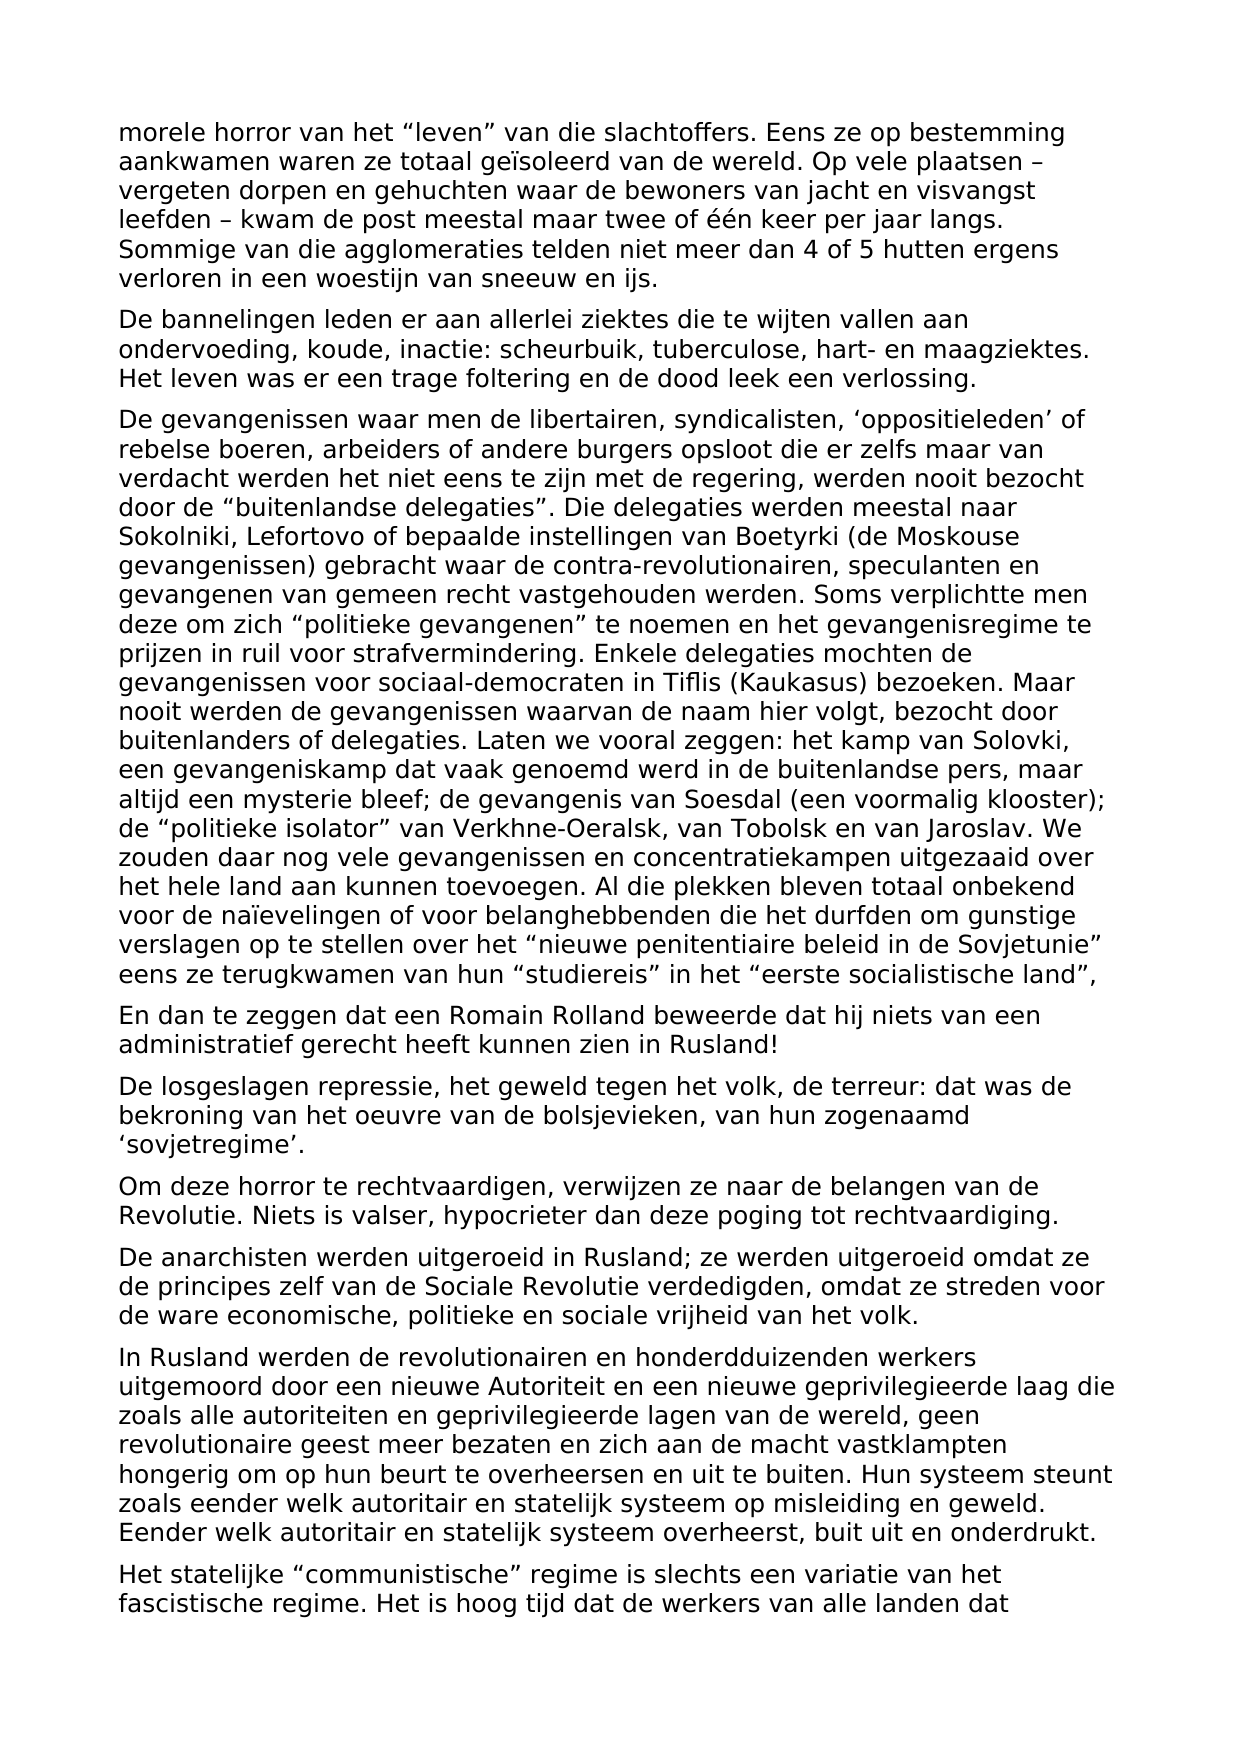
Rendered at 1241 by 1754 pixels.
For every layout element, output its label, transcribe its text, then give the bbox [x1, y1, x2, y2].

text De losgeslagen repressie, het geweld tegen het volk, de terreur: dat was de bekroning van het oeuvre van de bolsjevieken, van hun zogenaamd ‘sovjetregime’. [118, 1072, 1122, 1160]
text Om deze horror te rechtvaardigen, verwijzen ze naar de belangen van de Revolutie. Niets is valser, hypocrieter dan deze poging tot rechtvaardiging. [118, 1172, 1122, 1231]
text morele horror van het “leven” van die slachtoffers. Eens ze op bestemming aankwamen waren ze totaal geïsoleerd van de wereld. Op vele plaatsen – vergeten dorpen en gehuchten waar de bewoners van jacht en visvangst leefden – kwam de post meestal maar twee of één keer per jaar langs. Sommige van die agglomeraties telden niet meer dan 4 of 5 hutten ergens verloren in een woestijn van sneeuw en ijs. [118, 118, 1122, 293]
text Het statelijke “communistische” regime is slechts een variatie van het fascistische regime. Het is hoog tijd dat de werkers van alle landen dat [118, 1560, 1122, 1618]
text De anarchisten werden uitgeroeid in Rusland; ze werden uitgeroeid omdat ze de principes zelf van de Sociale Revolutie verdedigden, omdat ze streden voor de ware economische, politieke en sociale vrijheid van het volk. [118, 1243, 1122, 1331]
text In Rusland werden de revolutionairen en honderdduizenden werkers uitgemoord door een nieuwe Autoriteit en een nieuwe geprivilegieerde laag die zoals alle autoriteiten en geprivilegieerde lagen van de wereld, geen revolutionaire geest meer bezaten en zich aan de macht vastklampten hongerig om op hun beurt te overheersen en uit te buiten. Hun systeem steunt zoals eender welk autoritair en statelijk systeem op misleiding en geweld. Eender welk autoritair en statelijk systeem overheerst, buit uit en onderdrukt. [118, 1343, 1122, 1547]
text De bannelingen leden er aan allerlei ziektes die te wijten vallen aan ondervoeding, koude, inactie: scheurbuik, tuberculose, hart- en maagziektes. Het leven was er een trage foltering en de dood leek een verlossing. [118, 306, 1122, 393]
text En dan te zeggen dat een Romain Rolland beweerde dat hij niets van een administratief gerecht heeft kunnen zien in Rusland! [118, 1001, 1122, 1060]
text De gevangenissen waar men de libertairen, syndicalisten, ‘oppositieleden’ of rebelse boeren, arbeiders of andere burgers opsloot die er zelfs maar van verdacht werden het niet eens te zijn met de regering, werden nooit bezocht door de “buitenlandse delegaties”. Die delegaties werden meestal naar Sokolniki, Lefortovo of bepaalde instellingen van Boetyrki (de Moskouse gevangenissen) gebracht waar de contra-revolutionairen, speculanten en gevangenen van gemeen recht vastgehouden werden. Soms verplichtte men deze om zich “politieke gevangenen” te noemen en het gevangenisregime te prijzen in ruil voor strafvermindering. Enkele delegaties mochten de gevangenissen voor sociaal-democraten in Tiflis (Kaukasus) bezoeken. Maar nooit werden de gevangenissen waarvan de naam hier volgt, bezocht door buitenlanders of delegaties. Laten we vooral zeggen: het kamp van Solovki, een gevangeniskamp dat vaak genoemd werd in de buitenlandse pers, maar altijd een mysterie bleef; de gevangenis van Soesdal (een voormalig klooster); de “politieke isolator” van Verkhne-Oeralsk, van Tobolsk en van Jaroslav. We zouden daar nog vele gevangenissen en concentratiekampen uitgezaaid over het hele land aan kunnen toevoegen. Al die plekken bleven totaal onbekend voor de naïevelingen of voor belanghebbenden die het durfden om gunstige verslagen op te stellen over het “nieuwe penitentiaire beleid in de Sovjetunie” eens ze terugkwamen van hun “studiereis” in het “eerste socialistische land”, [118, 406, 1122, 989]
